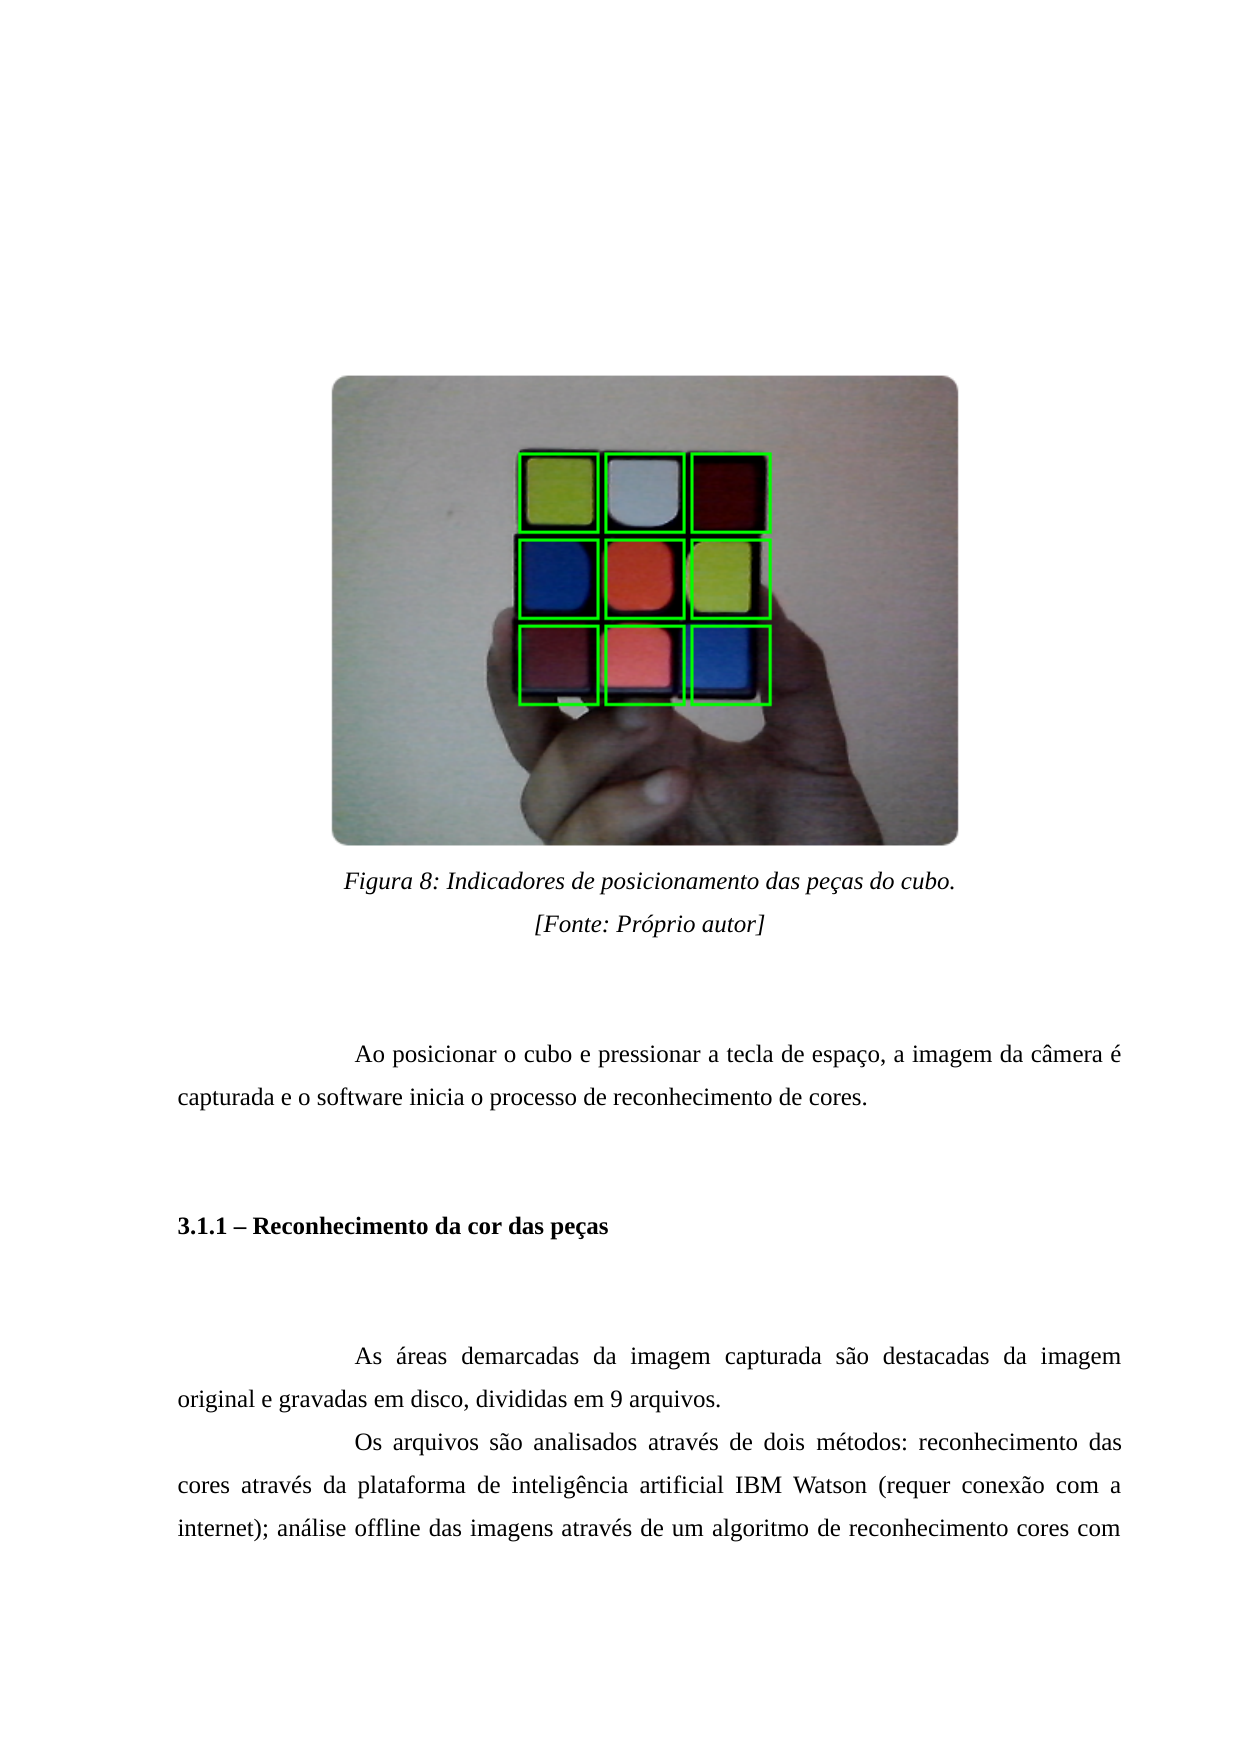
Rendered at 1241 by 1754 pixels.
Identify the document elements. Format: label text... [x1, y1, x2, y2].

text As áreas demarcadas da imagem capturada são destacadas da imagem original e gravadas em disco, divididas em 9 arquivos. [177, 1341, 1122, 1413]
text Figura 8: Indicadores de posicionamento das peças do cubo. [Fonte: Próprio autor] [326, 852, 973, 938]
text Os arquivos são analisados através de dois métodos: reconhecimento das cores através da plataforma de inteligência artificial IBM Watson (requer conexão com a internet); análise offline das imagens através de um algoritmo de reconhecimento cores com [177, 1427, 1122, 1542]
text 3.1.1 – Reconhecimento da cor das peças [177, 1211, 1122, 1240]
picture [326, 366, 973, 852]
text Ao posicionar o cubo e pressionar a tecla de espaço, a imagem da câmera é capturada e o software inicia o processo de reconhecimento de cores. [177, 1039, 1122, 1111]
